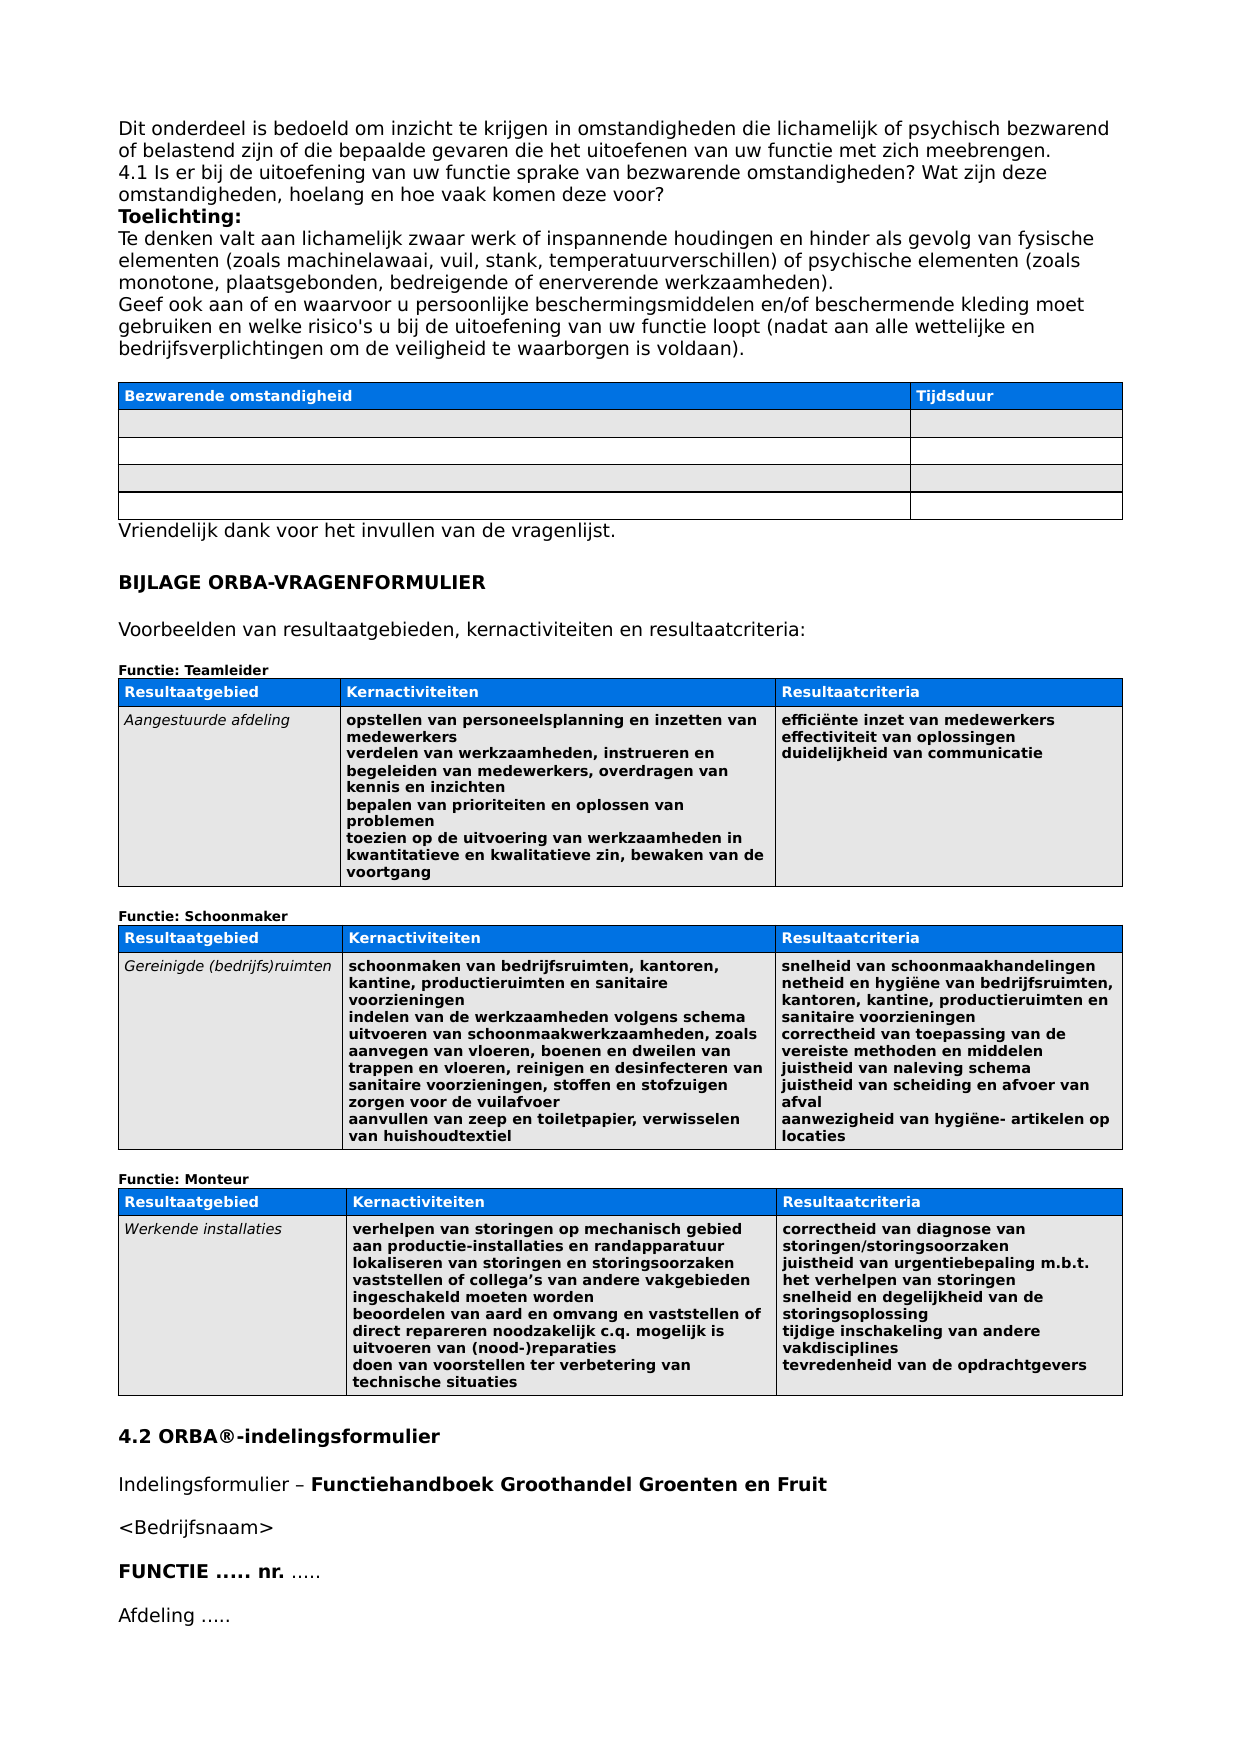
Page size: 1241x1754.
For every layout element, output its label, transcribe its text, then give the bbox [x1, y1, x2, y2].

text Indelingsformulier – Functiehandboek Groothandel Groenten en Fruit [118, 1473, 1122, 1495]
table_header Functie: Teamleider [118, 663, 1122, 678]
table_cell verhelpen van storingen op mechanisch gebied aan productie-installaties en randapparatuur lokaliseren van storingen en storingsoorzaken vaststellen of collega’s van andere vakgebieden ingeschakeld moeten worden beoordelen van aard en omvang en vaststellen of direct repareren noodzakelijk c.q. mogelijk is uitvoeren van (nood-)reparaties doen van voorstellen ter verbetering van technische situaties [347, 1216, 776, 1395]
text <Bedrijfsnaam> [118, 1517, 1122, 1539]
table_cell Resultaatcriteria [777, 1189, 1122, 1215]
table_cell correctheid van diagnose van storingen/storingsoorzaken juistheid van urgentiebepaling m.b.t. het verhelpen van storingen snelheid en degelijkheid van de storingsoplossing tijdige inschakeling van andere vakdisciplines tevredenheid van de opdrachtgevers [777, 1216, 1122, 1395]
table_cell [911, 493, 1122, 519]
table_cell Werkende installaties [119, 1216, 346, 1395]
text Te denken valt aan lichamelijk zwaar werk of inspannende houdingen en hinder als gevolg van fysische elementen (zoals machinelawaai, vuil, stank, temperatuurverschillen) of psychische elementen (zoals monotone, plaatsgebonden, bedreigende of enerverende werkzaamheden). [118, 228, 1122, 294]
table_cell [119, 493, 910, 519]
table_cell Resultaatcriteria [776, 926, 1122, 952]
table_cell schoonmaken van bedrijfsruimten, kantoren, kantine, productieruimten en sanitaire voorzieningen indelen van de werkzaamheden volgens schema uitvoeren van schoonmaakwerkzaamheden, zoals aanvegen van vloeren, boenen en dweilen van trappen en vloeren, reinigen en desinfecteren van sanitaire voorzieningen, stoffen en stofzuigen zorgen voor de vuilafvoer aanvullen van zeep en toiletpapier, verwisselen van huishoudtextiel [343, 953, 775, 1149]
table_cell Kernactiviteiten [343, 926, 775, 952]
table_cell snelheid van schoonmaakhandelingen netheid en hygiëne van bedrijfsruimten, kantoren, kantine, productieruimten en sanitaire voorzieningen correctheid van toepassing van de vereiste methoden en middelen juistheid van naleving schema juistheid van scheiding en afvoer van afval aanwezigheid van hygiëne- artikelen op locaties [776, 953, 1122, 1149]
table_cell Aangestuurde afdeling [119, 707, 340, 886]
table_cell Resultaatgebied [119, 926, 342, 952]
text 4.1 Is er bij de uitoefening van uw functie sprake van bezwarende omstandigheden? Wat zijn deze omstandigheden, hoelang en hoe vaak komen deze voor? [118, 162, 1122, 206]
text Afdeling ..... [118, 1605, 1122, 1627]
table_cell Kernactiviteiten [347, 1189, 776, 1215]
text Vriendelijk dank voor het invullen van de vragenlijst. [118, 520, 1122, 542]
text Voorbeelden van resultaatgebieden, kernactiviteiten en resultaatcriteria: [118, 619, 1122, 641]
text Dit onderdeel is bedoeld om inzicht te krijgen in omstandigheden die lichamelijk of psychisch bezwarend of belastend zijn of die bepaalde gevaren die het uitoefenen van uw functie met zich meebrengen. [118, 118, 1122, 162]
table_cell [911, 410, 1122, 437]
subtitle 4.2 ORBA®-indelingsformulier [118, 1426, 1122, 1448]
table_cell efficiënte inzet van medewerkers effectiviteit van oplossingen duidelijkheid van communicatie [776, 707, 1122, 886]
text FUNCTIE ..... nr. ..... [118, 1561, 1122, 1583]
table_header Functie: Schoonmaker [118, 909, 1122, 924]
table_cell Kernactiviteiten [341, 679, 775, 706]
table_cell Gereinigde (bedrijfs)ruimten [119, 953, 342, 1149]
table_cell [119, 438, 910, 464]
table_cell [119, 465, 910, 491]
table_header Bezwarende omstandigheid [119, 383, 910, 409]
table_header Tijdsduur [911, 383, 1122, 409]
table_header Functie: Monteur [118, 1172, 1122, 1188]
text Geef ook aan of en waarvoor u persoonlijke beschermingsmiddelen en/of beschermende kleding moet gebruiken en welke risico's u bij de uitoefening van uw functie loopt (nadat aan alle wettelijke en bedrijfsverplichtingen om de veiligheid te waarborgen is voldaan). [118, 294, 1122, 360]
text Toelichting: [118, 206, 1122, 228]
subtitle BIJLAGE ORBA-VRAGENFORMULIER [118, 572, 1122, 594]
table_cell [911, 438, 1122, 464]
table_cell [911, 465, 1122, 491]
table_cell opstellen van personeelsplanning en inzetten van medewerkers verdelen van werkzaamheden, instrueren en begeleiden van medewerkers, overdragen van kennis en inzichten bepalen van prioriteiten en oplossen van problemen toezien op de uitvoering van werkzaamheden in kwantitatieve en kwalitatieve zin, bewaken van de voortgang [341, 707, 775, 886]
table_cell Resultaatgebied [119, 679, 340, 706]
table_cell [119, 410, 910, 437]
table_cell Resultaatgebied [119, 1189, 346, 1215]
table_cell Resultaatcriteria [776, 679, 1122, 706]
